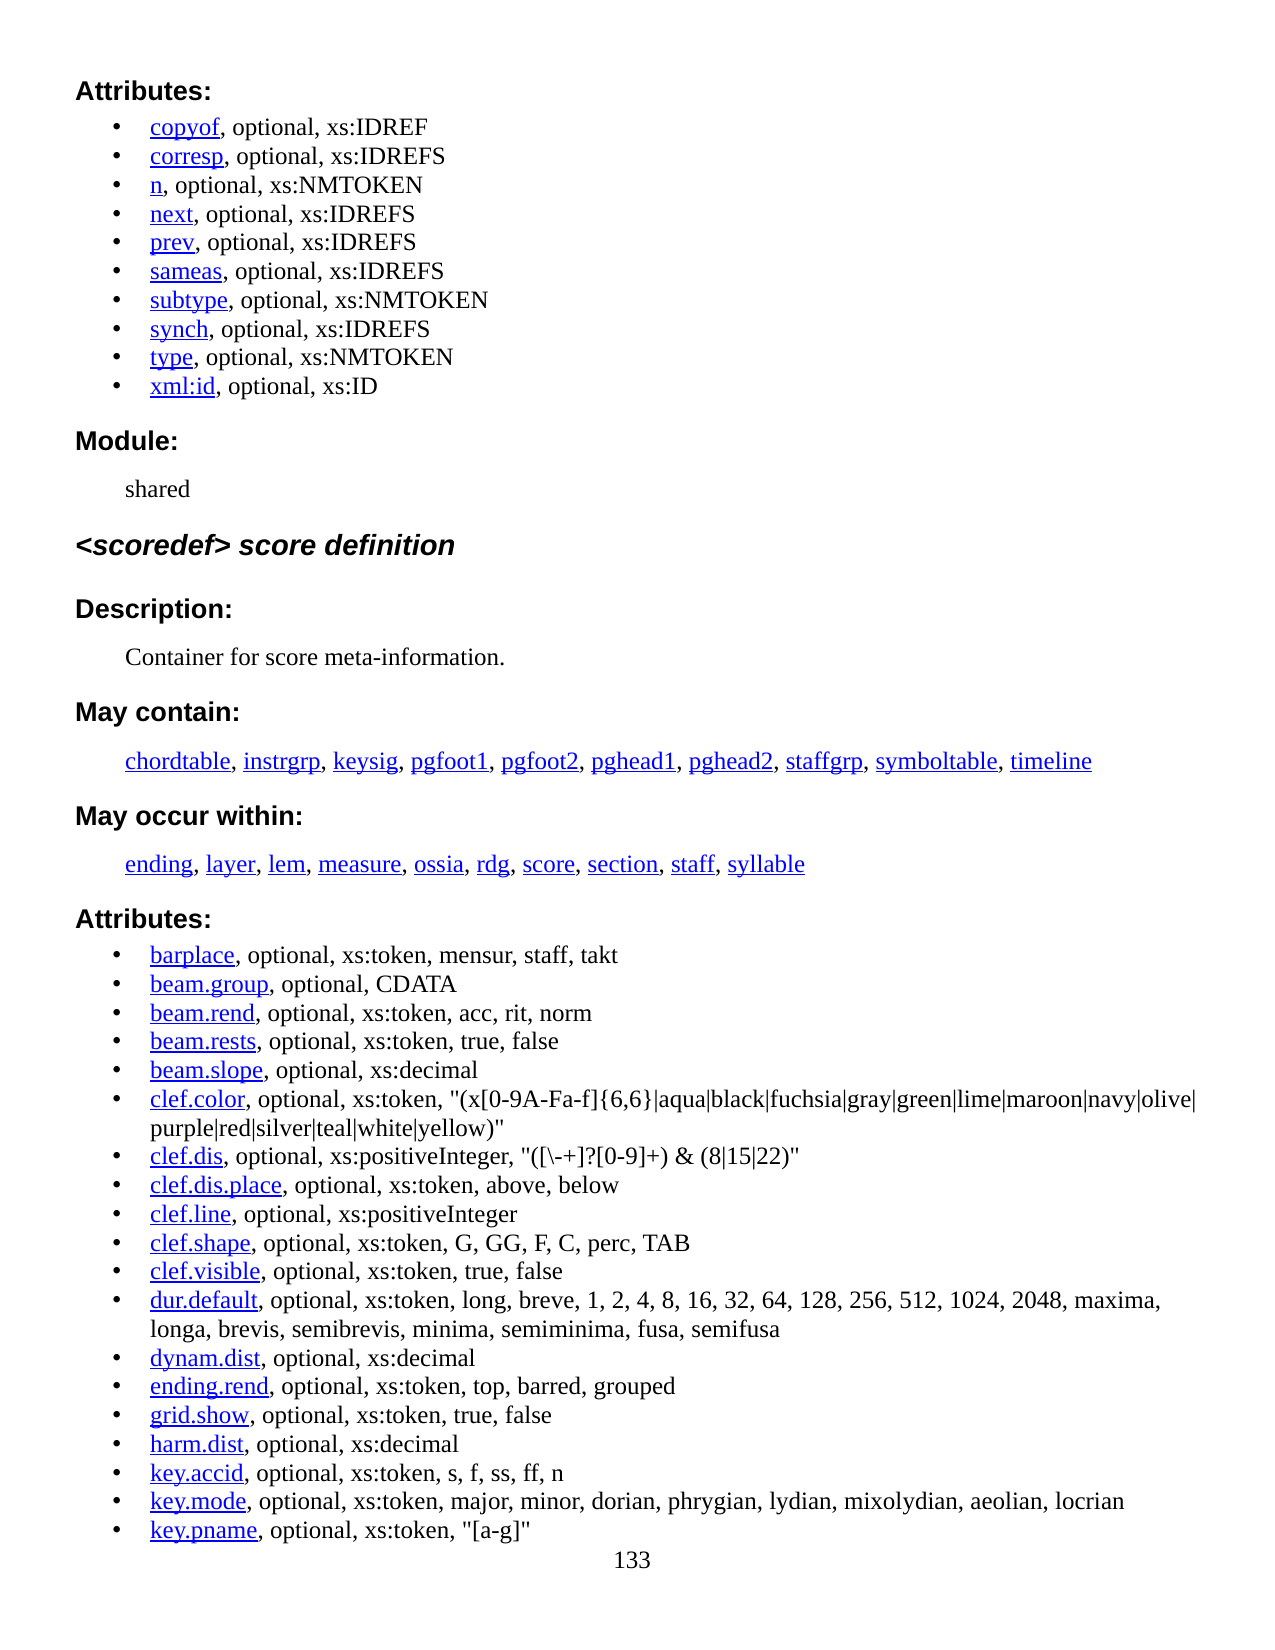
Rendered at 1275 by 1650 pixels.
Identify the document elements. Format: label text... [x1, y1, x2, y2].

list key.mode, optional, xs:token, major, minor, dorian, phrygian, lydian, mixolydian, aeolian, locrian [112, 1486, 1200, 1515]
list barplace, optional, xs:token, mensur, staff, takt [112, 940, 1200, 969]
list beam.rests, optional, xs:token, true, false [112, 1026, 1200, 1055]
list clef.dis.place, optional, xs:token, above, below [112, 1170, 1200, 1199]
list subtype, optional, xs:NMTOKEN [112, 285, 1200, 314]
subtitle <scoredef> score definition [75, 528, 1200, 562]
list beam.rend, optional, xs:token, acc, rit, norm [112, 998, 1200, 1026]
list clef.color, optional, xs:token, "(x[0-9A-Fa-f]{6,6}|aqua|black|fuchsia|gray|green|lime|maroon|navy|olive|purple|red|silver|teal|white|yellow)" [112, 1084, 1200, 1141]
list key.accid, optional, xs:token, s, f, ss, ff, n [112, 1458, 1200, 1486]
list clef.dis, optional, xs:positiveInteger, "([\-+]?[0-9]+) & (8|15|22)" [112, 1141, 1200, 1170]
text ending, layer, lem, measure, ossia, rdg, score, section, staff, syllable [75, 849, 1200, 878]
list sameas, optional, xs:IDREFS [112, 256, 1200, 285]
list dynam.dist, optional, xs:decimal [112, 1343, 1200, 1371]
list copyof, optional, xs:IDREF [112, 112, 1200, 141]
subtitle Description: [75, 593, 1200, 624]
list synch, optional, xs:IDREFS [112, 314, 1200, 342]
list harm.dist, optional, xs:decimal [112, 1429, 1200, 1458]
subtitle Attributes: [75, 903, 1200, 934]
list grid.show, optional, xs:token, true, false [112, 1400, 1200, 1429]
list key.pname, optional, xs:token, "[a-g]" [112, 1515, 1200, 1544]
list prev, optional, xs:IDREFS [112, 227, 1200, 256]
text shared [75, 474, 1200, 503]
list dur.default, optional, xs:token, long, breve, 1, 2, 4, 8, 16, 32, 64, 128, 256, 512, 1024, 2048, maxima, longa, brevis, semibrevis, minima, semiminima, fusa, semifusa [112, 1285, 1200, 1343]
list clef.visible, optional, xs:token, true, false [112, 1256, 1200, 1285]
subtitle Attributes: [75, 75, 1200, 106]
subtitle May contain: [75, 696, 1200, 727]
list corresp, optional, xs:IDREFS [112, 141, 1200, 170]
list ending.rend, optional, xs:token, top, barred, grouped [112, 1371, 1200, 1400]
list n, optional, xs:NMTOKEN [112, 170, 1200, 199]
text Container for score meta-information. [75, 642, 1200, 671]
list beam.slope, optional, xs:decimal [112, 1055, 1200, 1084]
text chordtable, instrgrp, keysig, pgfoot1, pgfoot2, pghead1, pghead2, staffgrp, symboltable, timeline [75, 746, 1200, 774]
list next, optional, xs:IDREFS [112, 199, 1200, 227]
list clef.line, optional, xs:positiveInteger [112, 1199, 1200, 1228]
list type, optional, xs:NMTOKEN [112, 342, 1200, 371]
list clef.shape, optional, xs:token, G, GG, F, C, perc, TAB [112, 1228, 1200, 1256]
list xml:id, optional, xs:ID [112, 371, 1200, 400]
subtitle May occur within: [75, 799, 1200, 831]
subtitle Module: [75, 425, 1200, 456]
list beam.group, optional, CDATA [112, 969, 1200, 998]
